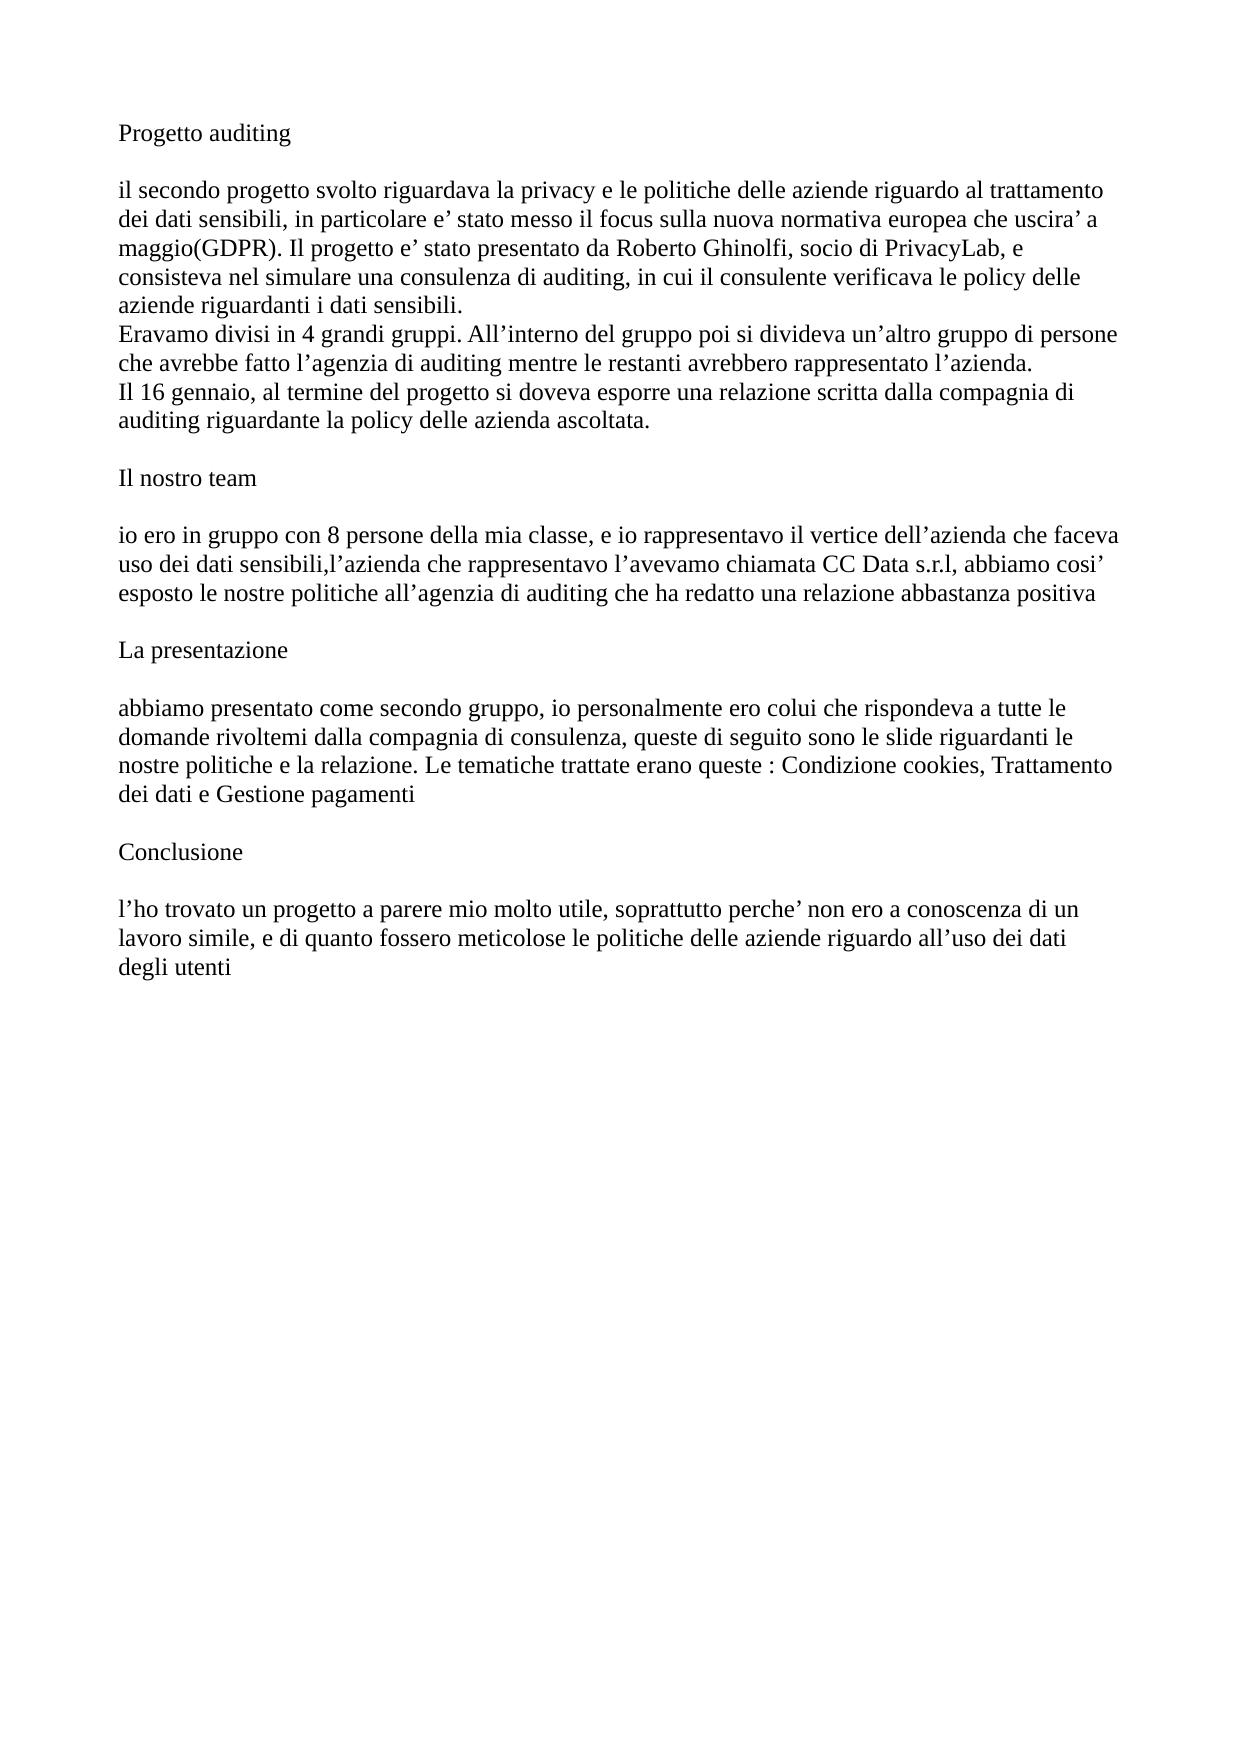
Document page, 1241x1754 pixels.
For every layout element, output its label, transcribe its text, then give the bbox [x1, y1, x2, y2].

text Conclusione [118, 837, 1122, 866]
text abbiamo presentato come secondo gruppo, io personalmente ero colui che rispondeva a tutte le domande rivoltemi dalla compagnia di consulenza, queste di seguito sono le slide riguardanti le nostre politiche e la relazione. Le tematiche trattate erano queste : Condizione cookies, Trattamento dei dati e Gestione pagamenti [118, 693, 1122, 808]
text il secondo progetto svolto riguardava la privacy e le politiche delle aziende riguardo al trattamento dei dati sensibili, in particolare e’ stato messo il focus sulla nuova normativa europea che uscira’ a maggio(GDPR). Il progetto e’ stato presentato da Roberto Ghinolfi, socio di PrivacyLab, e consisteva nel simulare una consulenza di auditing, in cui il consulente verificava le policy delle aziende riguardanti i dati sensibili. Eravamo divisi in 4 grandi gruppi. All’interno del gruppo poi si divideva un’altro gruppo di persone che avrebbe fatto l’agenzia di auditing mentre le restanti avrebbero rappresentato l’azienda. [118, 176, 1122, 377]
text La presentazione [118, 636, 1122, 664]
text l’ho trovato un progetto a parere mio molto utile, soprattutto perche’ non ero a conoscenza di un lavoro simile, e di quanto fossero meticolose le politiche delle aziende riguardo all’uso dei dati degli utenti [118, 894, 1122, 981]
text Progetto auditing [118, 118, 1122, 147]
text io ero in gruppo con 8 persone della mia classe, e io rappresentavo il vertice dell’azienda che faceva uso dei dati sensibili,l’azienda che rappresentavo l’avevamo chiamata CC Data s.r.l, abbiamo cosi’ esposto le nostre politiche all’agenzia di auditing che ha redatto una relazione abbastanza positiva [118, 521, 1122, 607]
text Il 16 gennaio, al termine del progetto si doveva esporre una relazione scritta dalla compagnia di auditing riguardante la policy delle azienda ascoltata. [118, 377, 1122, 434]
text Il nostro team [118, 463, 1122, 492]
